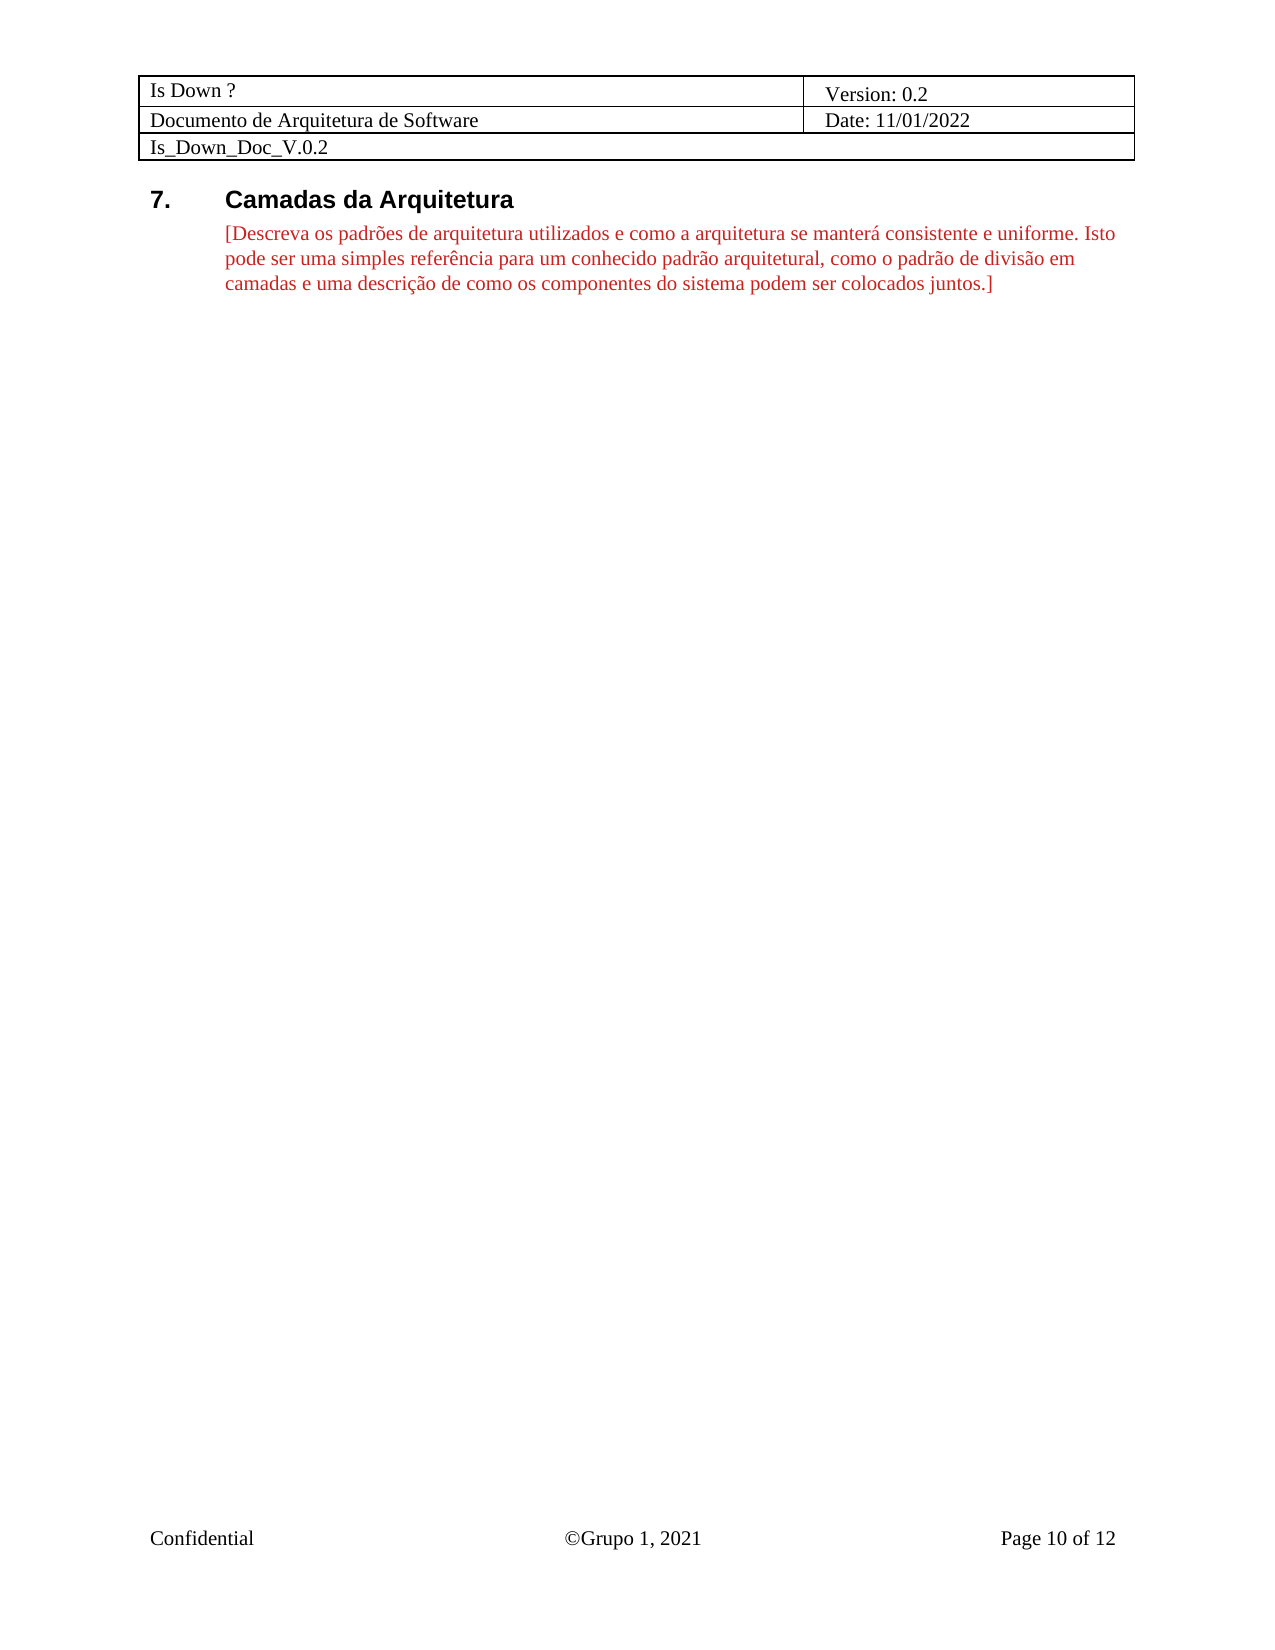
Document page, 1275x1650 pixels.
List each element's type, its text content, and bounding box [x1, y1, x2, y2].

subtitle Camadas da Arquitetura [150, 185, 1125, 214]
text [Descreva os padrões de arquitetura utilizados e como a arquitetura se manterá consistente e uniforme. Isto pode ser uma simples referência para um conhecido padrão arquitetural, como o padrão de divisão em camadas e uma descrição de como os componentes do sistema podem ser colocados juntos.] [225, 220, 1125, 295]
